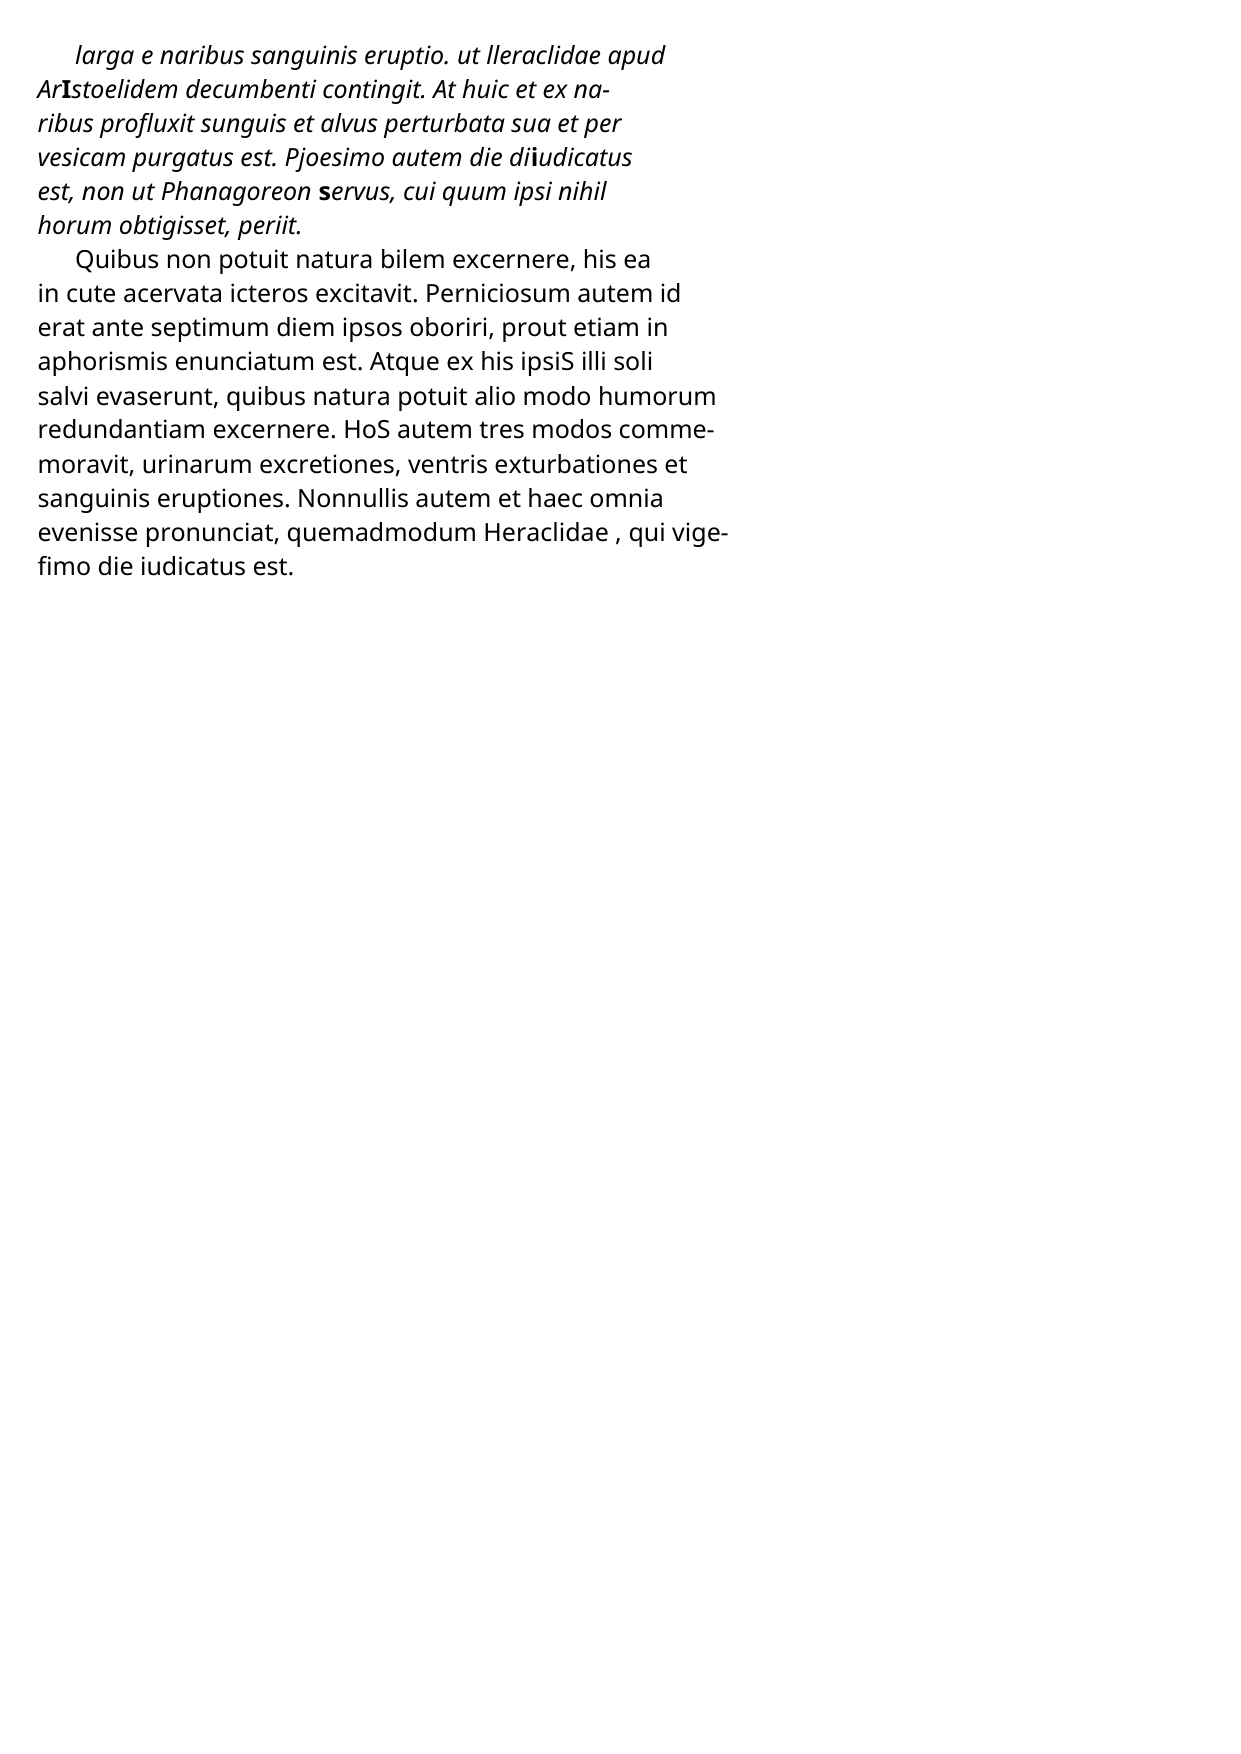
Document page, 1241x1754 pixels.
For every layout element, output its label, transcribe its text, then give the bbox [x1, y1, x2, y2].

text larga e naribus sanguinis eruptio. ut lleraclidae apud ArIstoelidem decumbenti contingit. At huic et ex na- ribus profluxit sunguis et alvus perturbata sua et per vesicam purgatus est. Pjoesimo autem die diiudicatus est, non ut Phanagoreon servus, cui quum ipsi nihil horum obtigisset, periit. [37, 37, 1203, 242]
text Quibus non potuit natura bilem excernere, his ea in cute acervata icteros excitavit. Perniciosum autem id erat ante septimum diem ipsos oboriri, prout etiam in aphorismis enunciatum est. Atque ex his ipsiS illi soli salvi evaserunt, quibus natura potuit alio modo humorum redundantiam excernere. HoS autem tres modos comme- moravit, urinarum excretiones, ventris exturbationes et sanguinis eruptiones. Nonnullis autem et haec omnia evenisse pronunciat, quemadmodum Heraclidae , qui vige- fimo die iudicatus est. [37, 242, 1203, 582]
